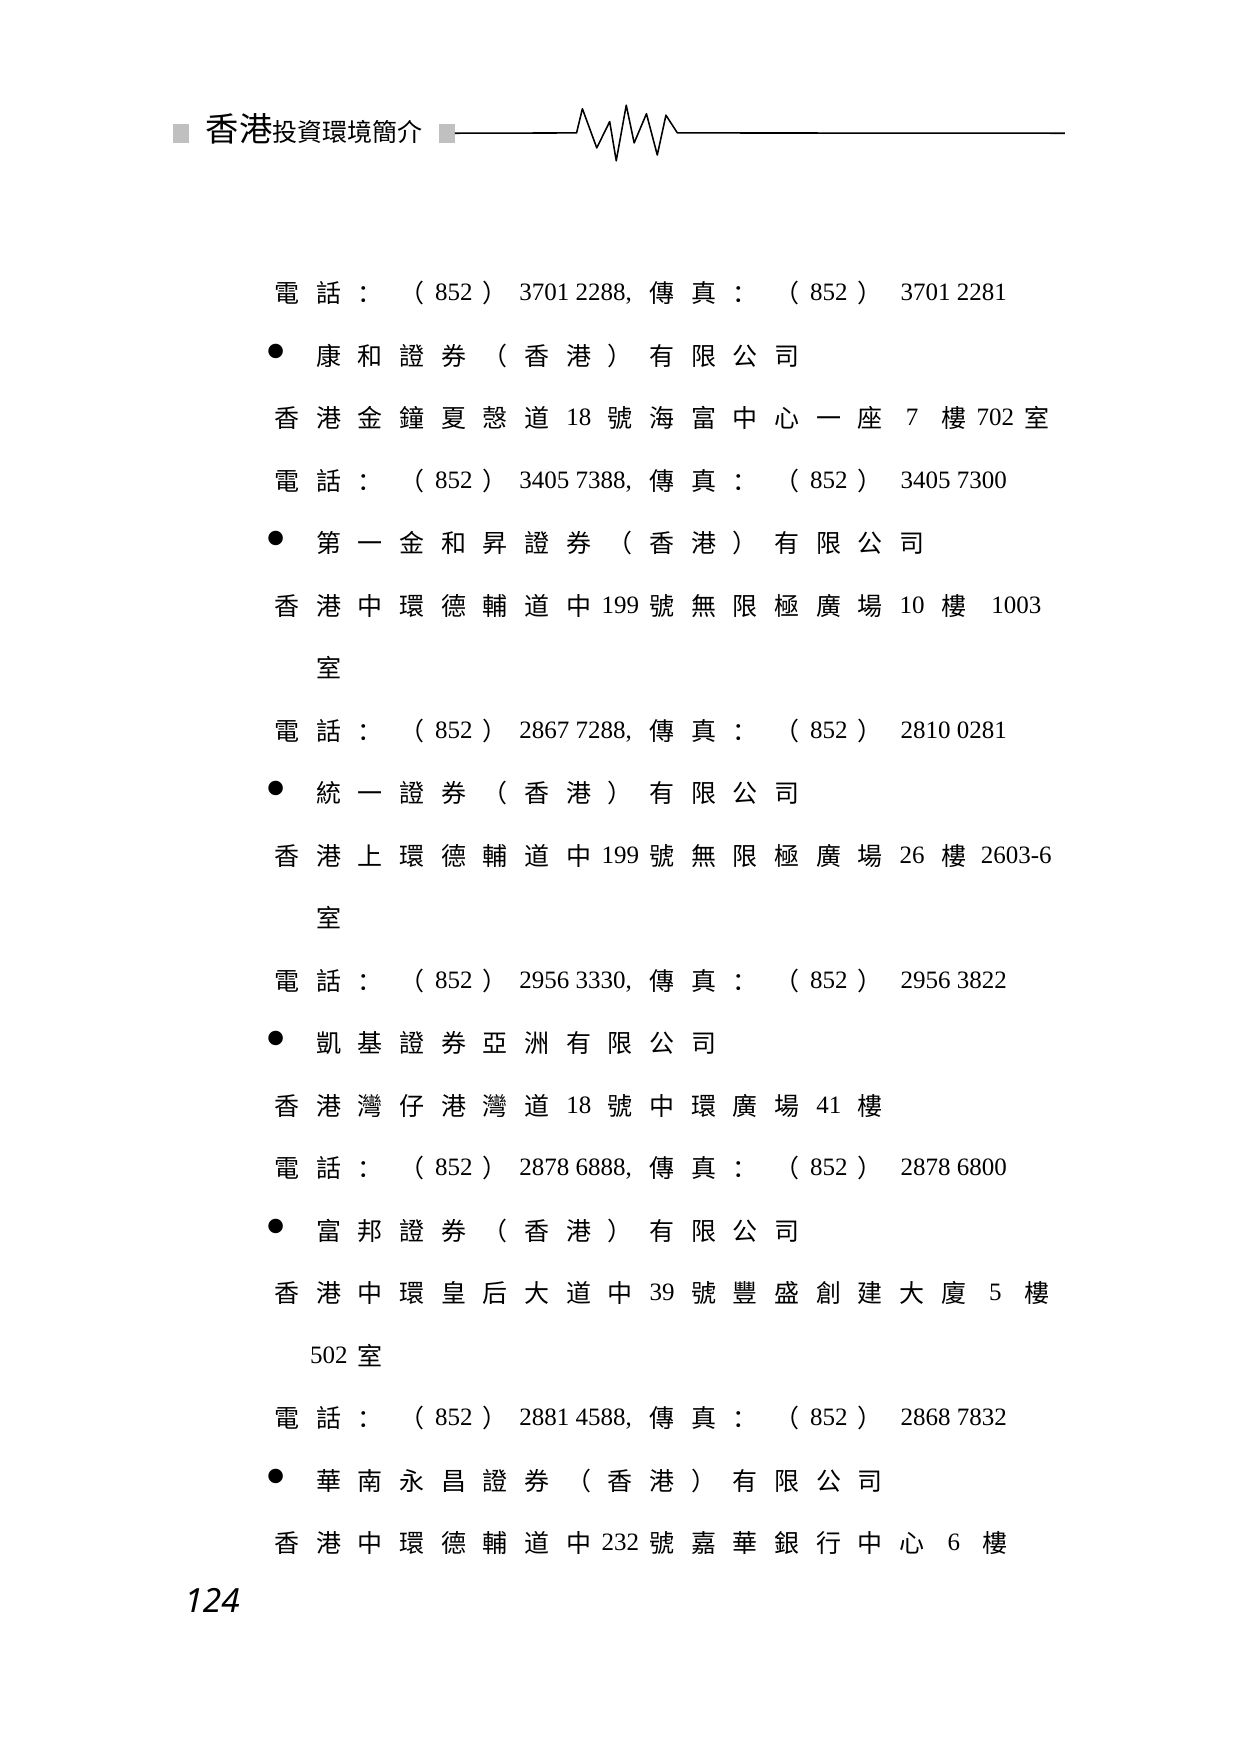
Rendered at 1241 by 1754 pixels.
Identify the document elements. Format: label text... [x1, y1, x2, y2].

text 香港中環德輔道中199號無限極廣場10樓1003室 [232, 563, 1058, 688]
text 電話：（852）2867 7288, 傳真：（852）2810 0281 [232, 688, 1058, 750]
text 香港金鐘夏愨道18號海富中心一座7樓702室 [232, 375, 1058, 438]
text 電話：（852）2881 4588, 傳真：（852）2868 7832 [232, 1375, 1058, 1438]
text 香港灣仔港灣道18號中環廣場41樓 [232, 1063, 1058, 1125]
text 香港中環德輔道中232號嘉華銀行中心6樓 [232, 1500, 1058, 1563]
text 電話：（852）3405 7388, 傳真：（852）3405 7300 [232, 438, 1058, 500]
list 第一金和昇證券（香港）有限公司 [237, 500, 1058, 563]
text 電話：（852）2878 6888, 傳真：（852）2878 6800 [232, 1125, 1058, 1188]
list 統一證券（香港）有限公司 [237, 750, 1058, 813]
text 電話：（852）3701 2288, 傳真：（852）3701 2281 [232, 250, 1058, 313]
text 香港中環皇后大道中39號豐盛創建大廈5樓502室 [232, 1250, 1058, 1375]
list 康和證券（香港）有限公司 [237, 313, 1058, 375]
text 香港上環德輔道中199號無限極廣場26樓2603-6室 [232, 813, 1058, 938]
list 富邦證券（香港）有限公司 [237, 1188, 1058, 1250]
list 華南永昌證券（香港）有限公司 [237, 1438, 1058, 1500]
text 電話：（852）2956 3330, 傳真：（852）2956 3822 [232, 938, 1058, 1000]
list 凱基證券亞洲有限公司 [237, 1000, 1058, 1063]
